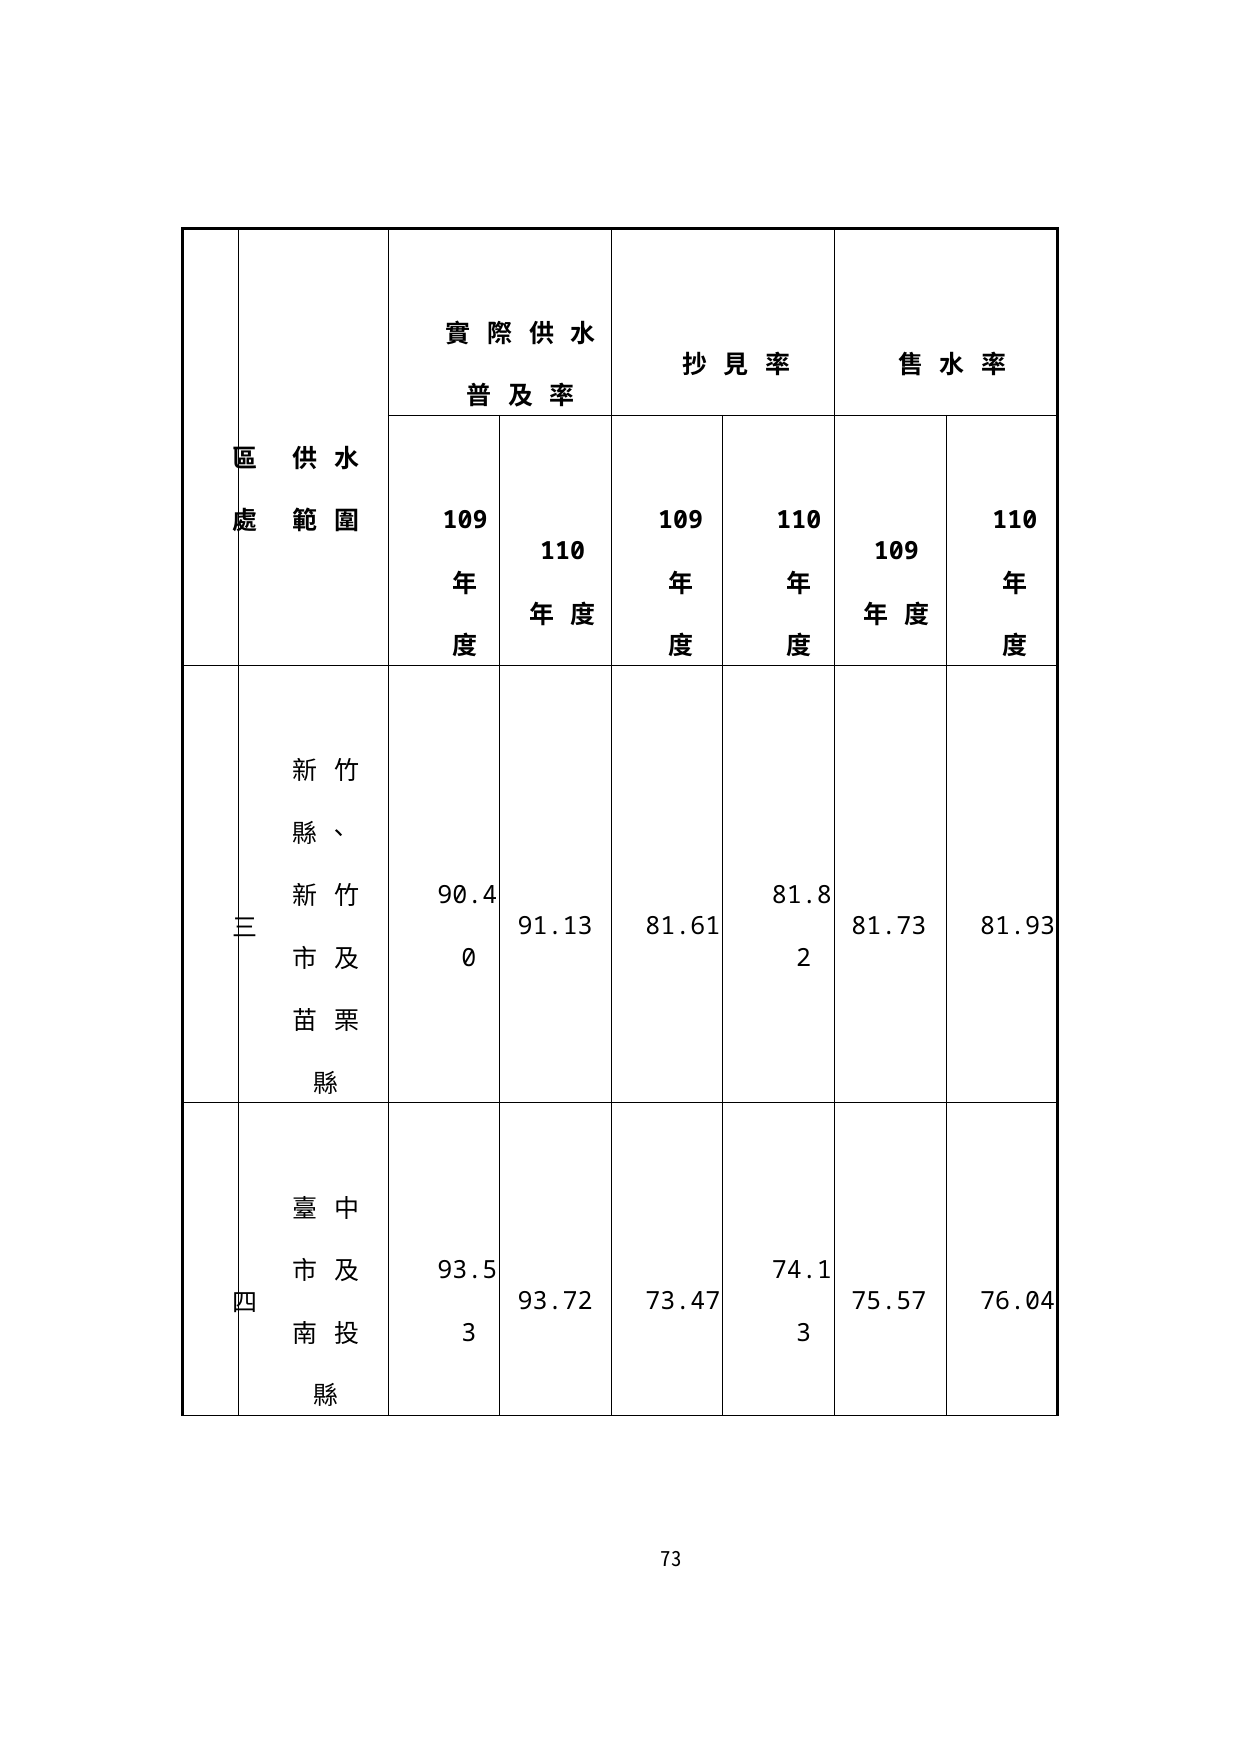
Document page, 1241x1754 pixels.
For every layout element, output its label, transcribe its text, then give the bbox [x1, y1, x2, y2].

table_cell 75.57 [835, 1103, 946, 1415]
table_cell 76.04 [947, 1103, 1056, 1415]
table_header 實際供水普及率 [389, 230, 611, 415]
table_header 售水率 [835, 230, 1056, 415]
table_cell 109年度 [612, 416, 722, 665]
table_cell 81.82 [723, 666, 834, 1102]
table_cell 110年度 [947, 416, 1056, 665]
table_cell 109年度 [389, 416, 499, 665]
table_cell 81.73 [835, 666, 946, 1102]
table_cell 91.13 [500, 666, 611, 1102]
table_cell 93.72 [500, 1103, 611, 1415]
table_cell 新竹縣、新竹市及苗栗縣 [239, 666, 388, 1102]
table_cell 臺中市及 南投縣 [239, 1103, 388, 1415]
table_cell 90.40 [389, 666, 499, 1102]
table_cell 73.47 [612, 1103, 722, 1415]
table_cell 93.53 [389, 1103, 499, 1415]
table_cell 74.13 [723, 1103, 834, 1415]
table_cell 110年度 [723, 416, 834, 665]
table_header 區處 [184, 230, 238, 665]
table_cell 81.61 [612, 666, 722, 1102]
table_header 抄見率 [612, 230, 834, 415]
table_cell 81.93 [947, 666, 1056, 1102]
table_cell 三 [184, 666, 238, 1102]
table_header 供水範圍 [239, 230, 388, 665]
table_cell 四 [184, 1103, 238, 1415]
table_cell 109年度 [835, 416, 946, 665]
table_cell 110年度 [500, 416, 611, 665]
